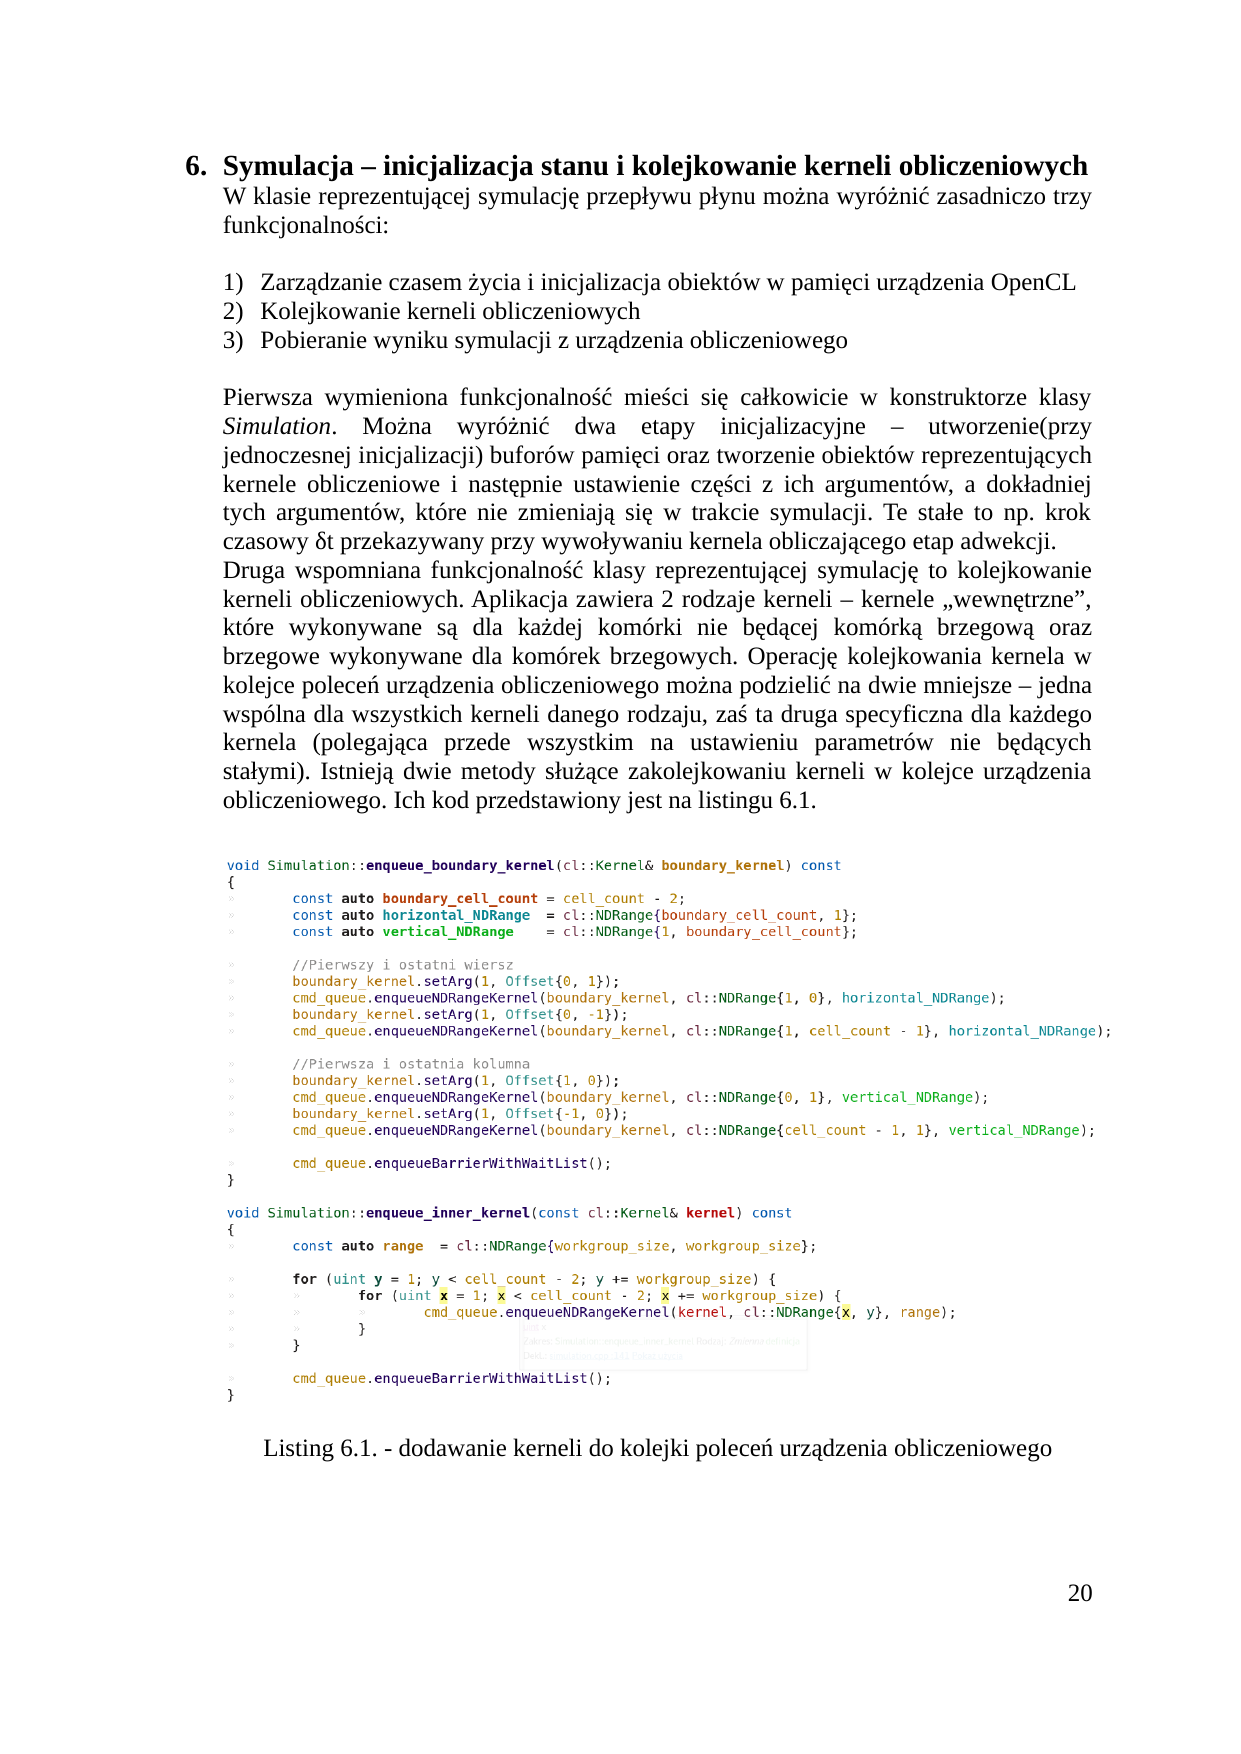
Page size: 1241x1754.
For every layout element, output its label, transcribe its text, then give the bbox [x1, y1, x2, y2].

list Pobieranie wyniku symulacji z urządzenia obliczeniowego [223, 325, 1093, 354]
list Listing 6.1. - dodawanie kerneli do kolejki poleceń urządzenia obliczeniowego [185, 1433, 1093, 1461]
list W klasie reprezentującej symulację przepływu płynu można wyróżnić zasadniczo trzy funkcjonalności: [185, 181, 1093, 239]
list Symulacja – inicjalizacja stanu i kolejkowanie kerneli obliczeniowych [185, 148, 1093, 181]
picture [225, 857, 1112, 1404]
list Pierwsza wymieniona funkcjonalność mieści się całkowicie w konstruktorze klasy Simulation. Można wyróżnić dwa etapy inicjalizacyjne – utworzenie(przy jednoczesnej inicjalizacji) buforów pamięci oraz tworzenie obiektów reprezentujących kernele obliczeniowe i następnie ustawienie części z ich argumentów, a dokładniej tych argumentów, które nie zmieniają się w trakcie symulacji. Te stałe to np. krok czasowy δt przekazywany przy wywoływaniu kernela obliczającego etap adwekcji. [185, 382, 1093, 555]
list Druga wspomniana funkcjonalność klasy reprezentującej symulację to kolejkowanie kerneli obliczeniowych. Aplikacja zawiera 2 rodzaje kerneli – kernele „wewnętrzne”, które wykonywane są dla każdej komórki nie będącej komórką brzegową oraz brzegowe wykonywane dla komórek brzegowych. Operację kolejkowania kernela w kolejce poleceń urządzenia obliczeniowego można podzielić na dwie mniejsze – jedna wspólna dla wszystkich kerneli danego rodzaju, zaś ta druga specyficzna dla każdego kernela (polegająca przede wszystkim na ustawieniu parametrów nie będących stałymi). Istnieją dwie metody służące zakolejkowaniu kerneli w kolejce urządzenia obliczeniowego. Ich kod przedstawiony jest na listingu 6.1. [185, 555, 1093, 814]
list Zarządzanie czasem życia i inicjalizacja obiektów w pamięci urządzenia OpenCL [223, 267, 1093, 296]
list Kolejkowanie kerneli obliczeniowych [223, 296, 1093, 325]
